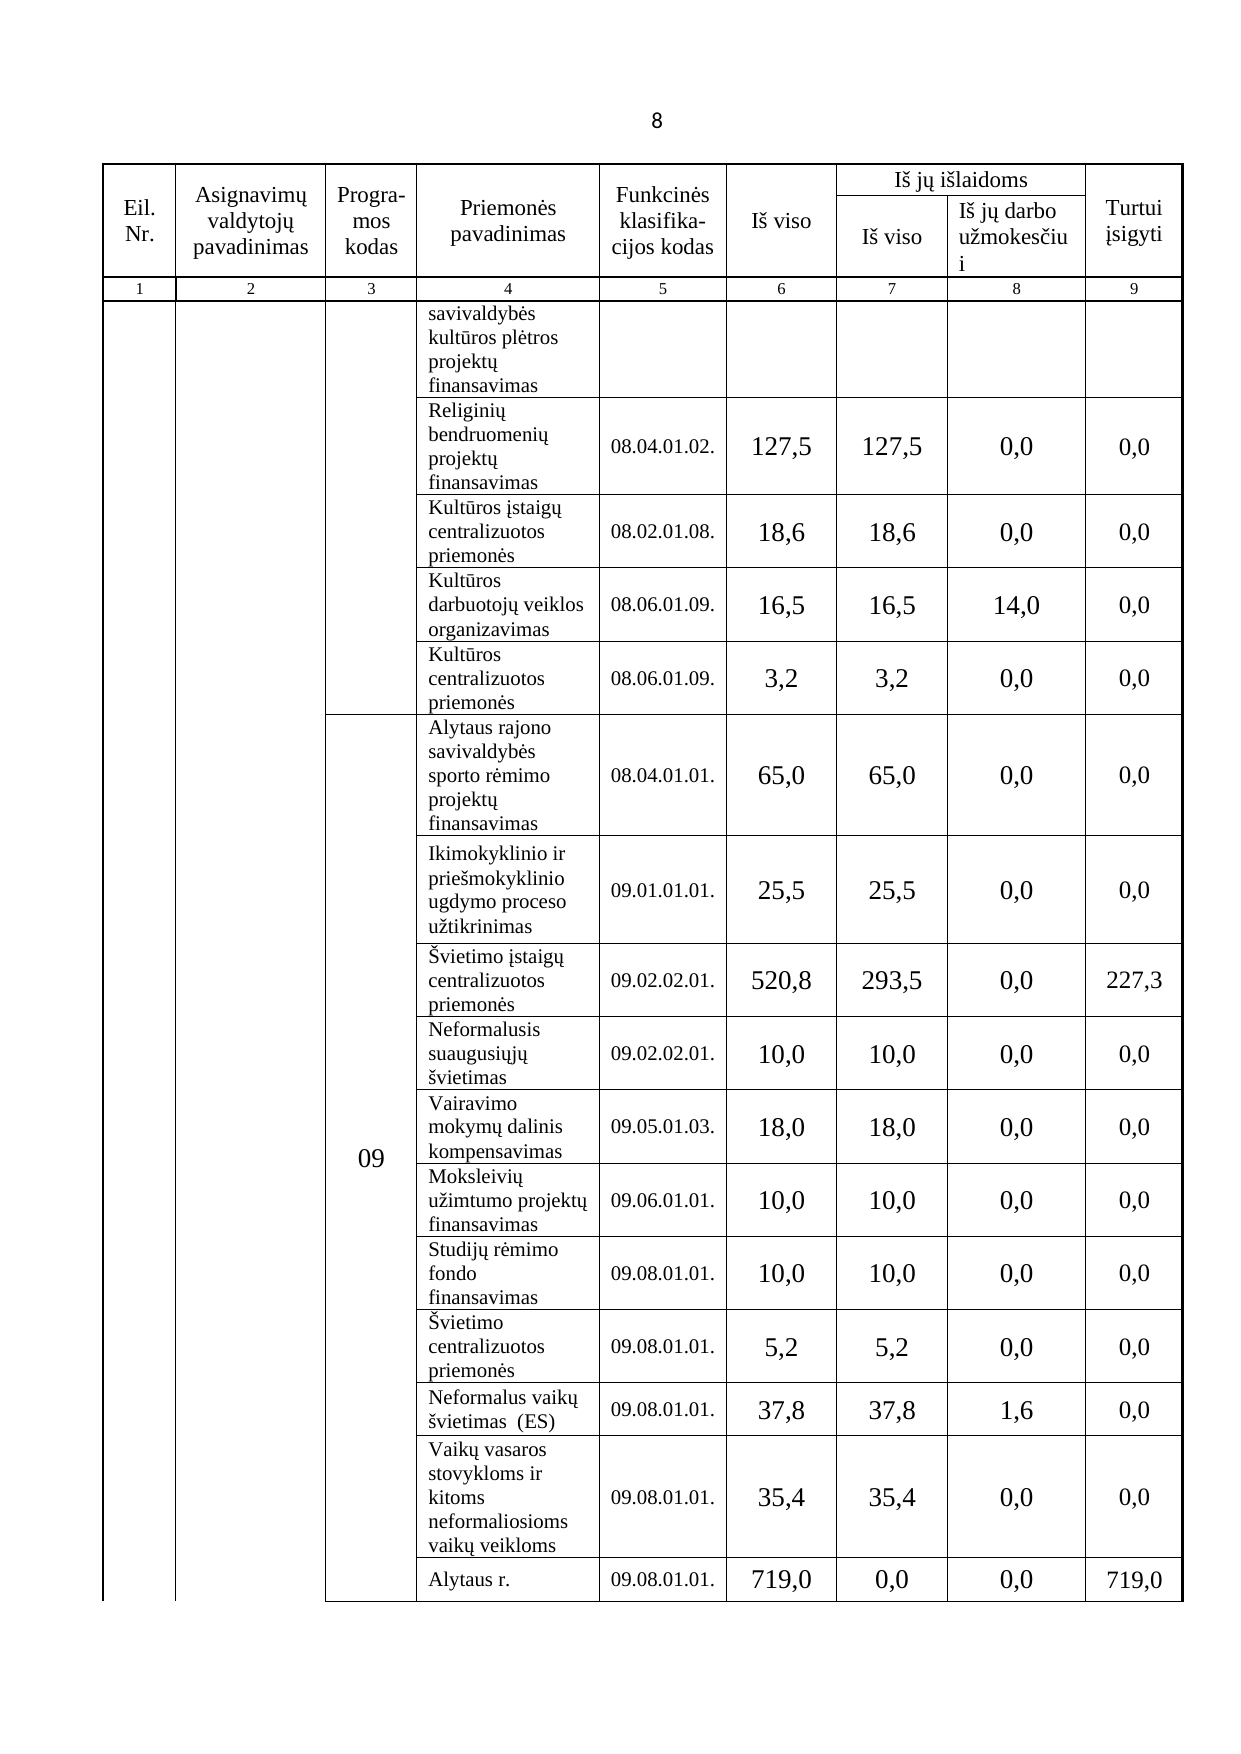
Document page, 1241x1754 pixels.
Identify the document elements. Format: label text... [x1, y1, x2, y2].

table_header Funkcinės klasifika-cijos kodas [600, 165, 726, 276]
table_cell 0,0 [1086, 1017, 1181, 1089]
table_cell [1086, 302, 1181, 397]
table_cell 0,0 [1086, 1383, 1181, 1435]
table_cell Vairavimo mokymų dalinis kompensavimas [417, 1090, 599, 1163]
table_cell 37,8 [727, 1383, 836, 1435]
table_cell 08.06.01.09. [600, 642, 726, 714]
table_cell 0,0 [1086, 836, 1181, 943]
table_header Eil. Nr. [104, 165, 175, 276]
table_header Iš jų išlaidoms [837, 165, 1085, 195]
table_cell 227,3 [1086, 944, 1181, 1016]
table_cell 09.08.01.01. [600, 1237, 726, 1309]
table_cell 5,2 [837, 1310, 947, 1382]
table_cell [837, 302, 947, 397]
table_cell 0,0 [948, 1237, 1085, 1309]
table_cell 1,6 [948, 1383, 1085, 1435]
table_cell 09.01.01.01. [600, 836, 726, 943]
table_cell 08.06.01.09. [600, 568, 726, 641]
table_header Turtui įsigyti [1086, 165, 1181, 276]
table_cell 08.04.01.01. [600, 715, 726, 835]
table_cell 10,0 [837, 1237, 947, 1309]
table_cell 65,0 [727, 715, 836, 835]
table_cell 0,0 [1086, 1436, 1181, 1557]
table_header Progra-mos kodas [326, 165, 416, 276]
table_cell 16,5 [727, 568, 836, 641]
table_cell Kultūros darbuotojų veiklos organizavimas [417, 568, 599, 641]
table_cell 719,0 [1086, 1558, 1181, 1601]
table_cell Moksleivių užimtumo projektų finansavimas [417, 1164, 599, 1236]
table_cell 09.02.02.01. [600, 944, 726, 1016]
table_cell 65,0 [837, 715, 947, 835]
table_cell 35,4 [837, 1436, 947, 1557]
table_cell 09.08.01.01. [600, 1558, 726, 1601]
table_cell Ikimokyklinio ir priešmokyklinio ugdymo proceso užtikrinimas [417, 836, 599, 943]
table_cell Alytaus rajono savivaldybės sporto rėmimo projektų finansavimas [417, 715, 599, 835]
table_cell 0,0 [948, 1436, 1085, 1557]
table_cell [176, 302, 325, 1601]
table_cell 09.08.01.01. [600, 1436, 726, 1557]
table_cell Alytaus r. [417, 1558, 599, 1601]
table_cell 18,6 [727, 495, 836, 567]
table_cell 0,0 [948, 1017, 1085, 1089]
table_cell 520,8 [727, 944, 836, 1016]
table_cell 0,0 [1086, 1164, 1181, 1236]
table_cell savivaldybės kultūros plėtros projektų finansavimas [417, 302, 599, 397]
table_cell 5,2 [727, 1310, 836, 1382]
table_cell 0,0 [1086, 1237, 1181, 1309]
table_cell 09.08.01.01. [600, 1310, 726, 1382]
table_header Asignavimų valdytojų pavadinimas [176, 165, 325, 276]
table_cell 10,0 [727, 1164, 836, 1236]
table_cell 14,0 [948, 568, 1085, 641]
table_cell Neformalusis suaugusiųjų švietimas [417, 1017, 599, 1089]
table_cell Religinių bendruomenių projektų finansavimas [417, 398, 599, 494]
table_cell 18,6 [837, 495, 947, 567]
table_cell 0,0 [1086, 715, 1181, 835]
table_cell 0,0 [1086, 1090, 1181, 1163]
table_cell Kultūros įstaigų centralizuotos priemonės [417, 495, 599, 567]
table_cell 5 [600, 278, 726, 299]
table_cell 09.02.02.01. [600, 1017, 726, 1089]
table_cell 10,0 [837, 1164, 947, 1236]
table_cell Kultūros centralizuotos priemonės [417, 642, 599, 714]
table_cell 0,0 [948, 495, 1085, 567]
table_cell Neformalus vaikų švietimas (ES) [417, 1383, 599, 1435]
table_cell 8 [948, 278, 1085, 299]
table_cell 08.04.01.02. [600, 398, 726, 494]
table_cell Studijų rėmimo fondo finansavimas [417, 1237, 599, 1309]
table_cell Vaikų vasaros stovykloms ir kitoms neformaliosioms vaikų veikloms [417, 1436, 599, 1557]
table_cell 127,5 [727, 398, 836, 494]
table_cell 0,0 [1086, 398, 1181, 494]
table_cell 10,0 [837, 1017, 947, 1089]
table_cell Iš viso [837, 196, 947, 276]
table_cell 09.05.01.03. [600, 1090, 726, 1163]
table_cell 09.08.01.01. [600, 1383, 726, 1435]
table_cell Iš jų darbo užmokesčiui [948, 196, 1085, 276]
table_cell 293,5 [837, 944, 947, 1016]
table_cell 1 [104, 278, 175, 299]
table_cell 3,2 [727, 642, 836, 714]
table_cell 2 [177, 278, 325, 299]
table_cell 0,0 [948, 836, 1085, 943]
table_cell 0,0 [948, 944, 1085, 1016]
table_cell 0,0 [948, 1558, 1085, 1601]
table_cell 25,5 [727, 836, 836, 943]
table_cell [104, 302, 175, 1601]
table_cell 0,0 [948, 715, 1085, 835]
table_cell 0,0 [948, 1164, 1085, 1236]
table_header Priemonės pavadinimas [417, 165, 599, 276]
table_cell 0,0 [948, 398, 1085, 494]
table_cell 0,0 [948, 642, 1085, 714]
table_cell 0,0 [948, 1310, 1085, 1382]
table_cell 7 [837, 278, 947, 299]
table_cell 4 [417, 278, 599, 299]
table_cell 18,0 [727, 1090, 836, 1163]
table_cell 0,0 [1086, 1310, 1181, 1382]
table_cell [600, 302, 726, 397]
table_cell 6 [727, 278, 836, 299]
table_cell 3,2 [837, 642, 947, 714]
table_cell 9 [1086, 278, 1181, 299]
table_cell Švietimo įstaigų centralizuotos priemonės [417, 944, 599, 1016]
table_cell 0,0 [1086, 642, 1181, 714]
table_cell 127,5 [837, 398, 947, 494]
table_cell [948, 302, 1085, 397]
table_cell 16,5 [837, 568, 947, 641]
table_cell Švietimo centralizuotos priemonės [417, 1310, 599, 1382]
table_header Iš viso [727, 165, 836, 276]
table_cell 0,0 [1086, 568, 1181, 641]
table_cell 0,0 [837, 1558, 947, 1601]
table_cell [326, 302, 416, 714]
table_cell 09 [326, 715, 416, 1601]
table_cell 09.06.01.01. [600, 1164, 726, 1236]
table_cell 08.02.01.08. [600, 495, 726, 567]
table_cell 10,0 [727, 1017, 836, 1089]
table_cell [727, 302, 836, 397]
table_cell 3 [326, 278, 416, 299]
table_cell 37,8 [837, 1383, 947, 1435]
table_cell 0,0 [948, 1090, 1085, 1163]
table_cell 0,0 [1086, 495, 1181, 567]
table_cell 35,4 [727, 1436, 836, 1557]
table_cell 25,5 [837, 836, 947, 943]
table_cell 10,0 [727, 1237, 836, 1309]
table_cell 719,0 [727, 1558, 836, 1601]
table_cell 18,0 [837, 1090, 947, 1163]
